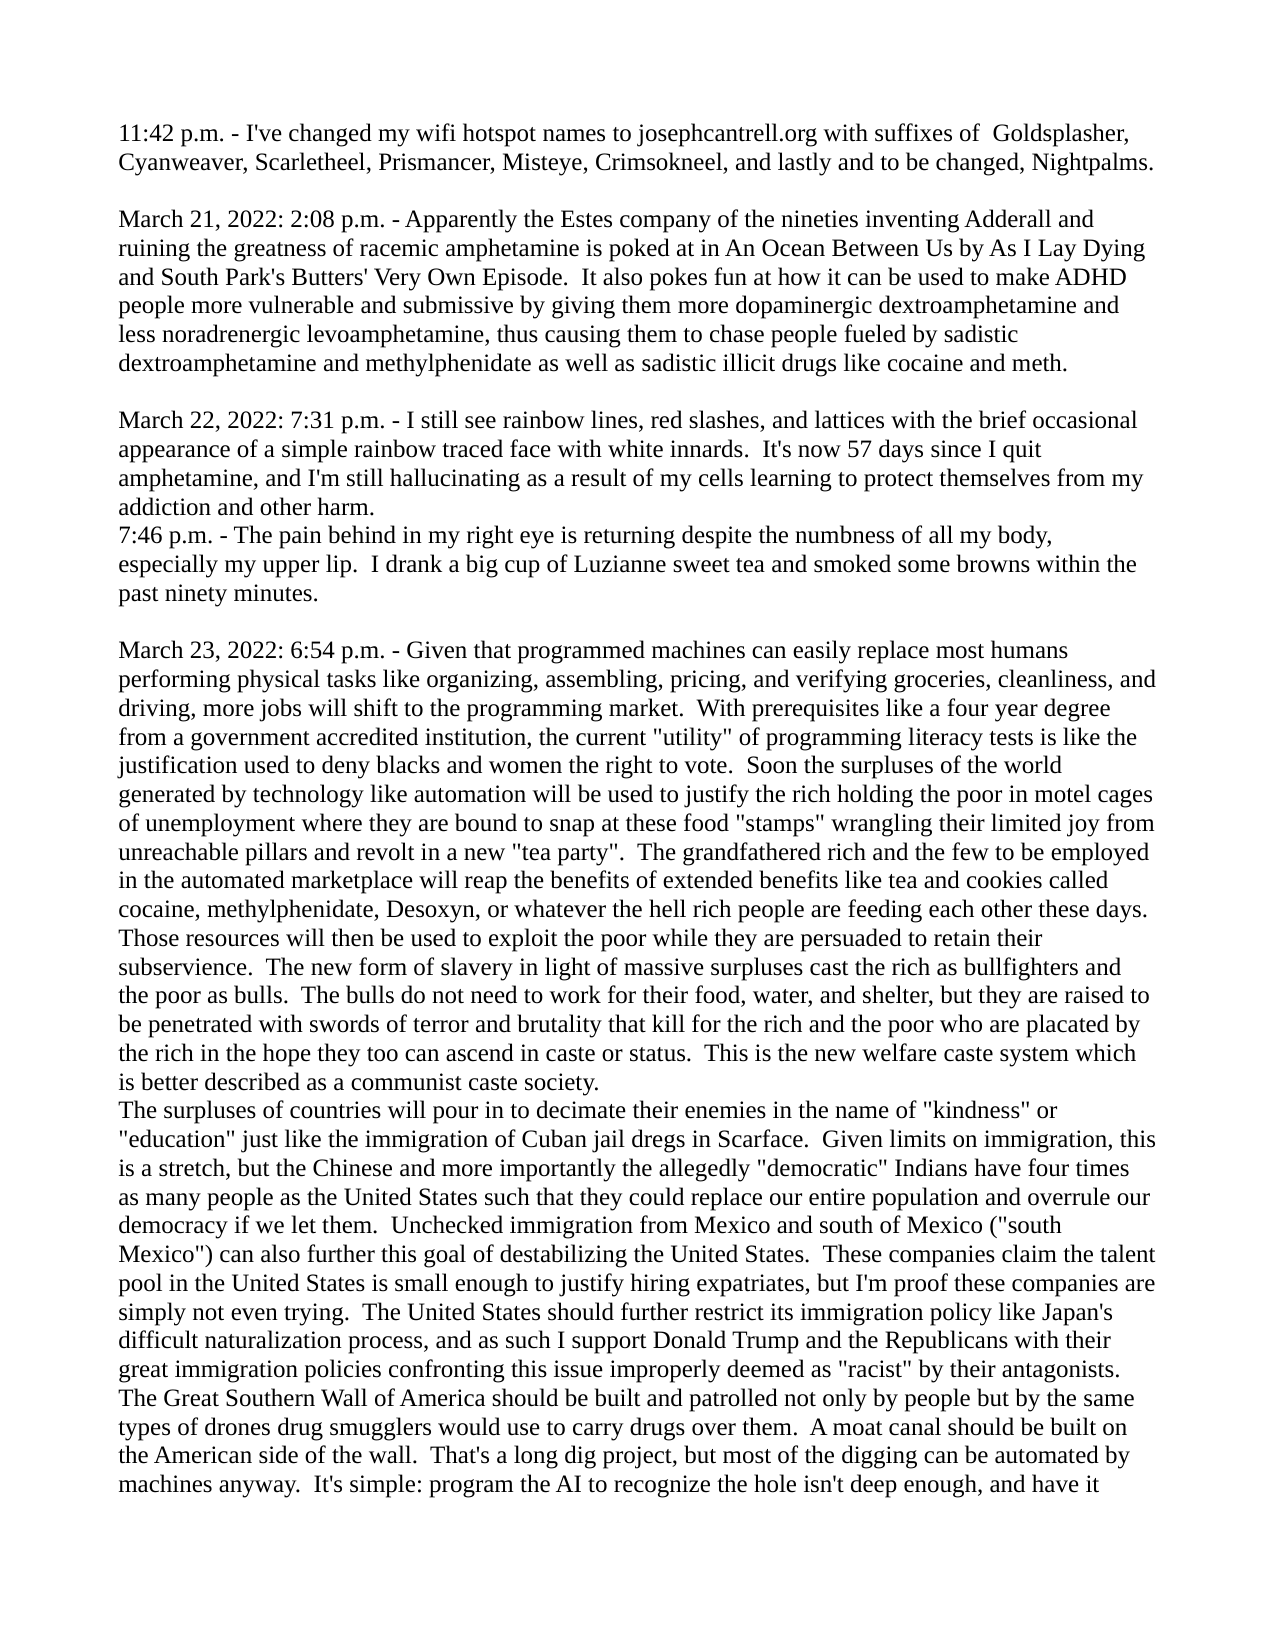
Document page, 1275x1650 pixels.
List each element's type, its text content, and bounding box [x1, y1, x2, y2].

text 11:42 p.m. - I've changed my wifi hotspot names to josephcantrell.org with suffixes of Goldsplasher, Cyanweaver, Scarletheel, Prismancer, Misteye, Crimsokneel, and lastly and to be changed, Nightpalms. [118, 118, 1157, 176]
text March 22, 2022: 7:31 p.m. - I still see rainbow lines, red slashes, and lattices with the brief occasional appearance of a simple rainbow traced face with white innards. It's now 57 days since I quit amphetamine, and I'm still hallucinating as a result of my cells learning to protect themselves from my addiction and other harm. [118, 406, 1157, 521]
text 7:46 p.m. - The pain behind in my right eye is returning despite the numbness of all my body, especially my upper lip. I drank a big cup of Luzianne sweet tea and smoked some browns within the past ninety minutes. [118, 521, 1157, 607]
text March 23, 2022: 6:54 p.m. - Given that programmed machines can easily replace most humans performing physical tasks like organizing, assembling, pricing, and verifying groceries, cleanliness, and driving, more jobs will shift to the programming market. With prerequisites like a four year degree from a government accredited institution, the current "utility" of programming literacy tests is like the justification used to deny blacks and women the right to vote. Soon the surpluses of the world generated by technology like automation will be used to justify the rich holding the poor in motel cages of unemployment where they are bound to snap at these food "stamps" wrangling their limited joy from unreachable pillars and revolt in a new "tea party". The grandfathered rich and the few to be employed in the automated marketplace will reap the benefits of extended benefits like tea and cookies called cocaine, methylphenidate, Desoxyn, or whatever the hell rich people are feeding each other these days. Those resources will then be used to exploit the poor while they are persuaded to retain their subservience. The new form of slavery in light of massive surpluses cast the rich as bullfighters and the poor as bulls. The bulls do not need to work for their food, water, and shelter, but they are raised to be penetrated with swords of terror and brutality that kill for the rich and the poor who are placated by the rich in the hope they too can ascend in caste or status. This is the new welfare caste system which is better described as a communist caste society. [118, 636, 1157, 1096]
text The surpluses of countries will pour in to decimate their enemies in the name of "kindness" or "education" just like the immigration of Cuban jail dregs in Scarface. Given limits on immigration, this is a stretch, but the Chinese and more importantly the allegedly "democratic" Indians have four times as many people as the United States such that they could replace our entire population and overrule our democracy if we let them. Unchecked immigration from Mexico and south of Mexico ("south Mexico") can also further this goal of destabilizing the United States. These companies claim the talent pool in the United States is small enough to justify hiring expatriates, but I'm proof these companies are simply not even trying. The United States should further restrict its immigration policy like Japan's difficult naturalization process, and as such I support Donald Trump and the Republicans with their great immigration policies confronting this issue improperly deemed as "racist" by their antagonists. The Great Southern Wall of America should be built and patrolled not only by people but by the same types of drones drug smugglers would use to carry drugs over them. A moat canal should be built on the American side of the wall. That's a long dig project, but most of the digging can be automated by machines anyway. It's simple: program the AI to recognize the hole isn't deep enough, and have it [118, 1096, 1157, 1498]
text March 21, 2022: 2:08 p.m. - Apparently the Estes company of the nineties inventing Adderall and ruining the greatness of racemic amphetamine is poked at in An Ocean Between Us by As I Lay Dying and South Park's Butters' Very Own Episode. It also pokes fun at how it can be used to make ADHD people more vulnerable and submissive by giving them more dopaminergic dextroamphetamine and less noradrenergic levoamphetamine, thus causing them to chase people fueled by sadistic dextroamphetamine and methylphenidate as well as sadistic illicit drugs like cocaine and meth. [118, 204, 1157, 377]
